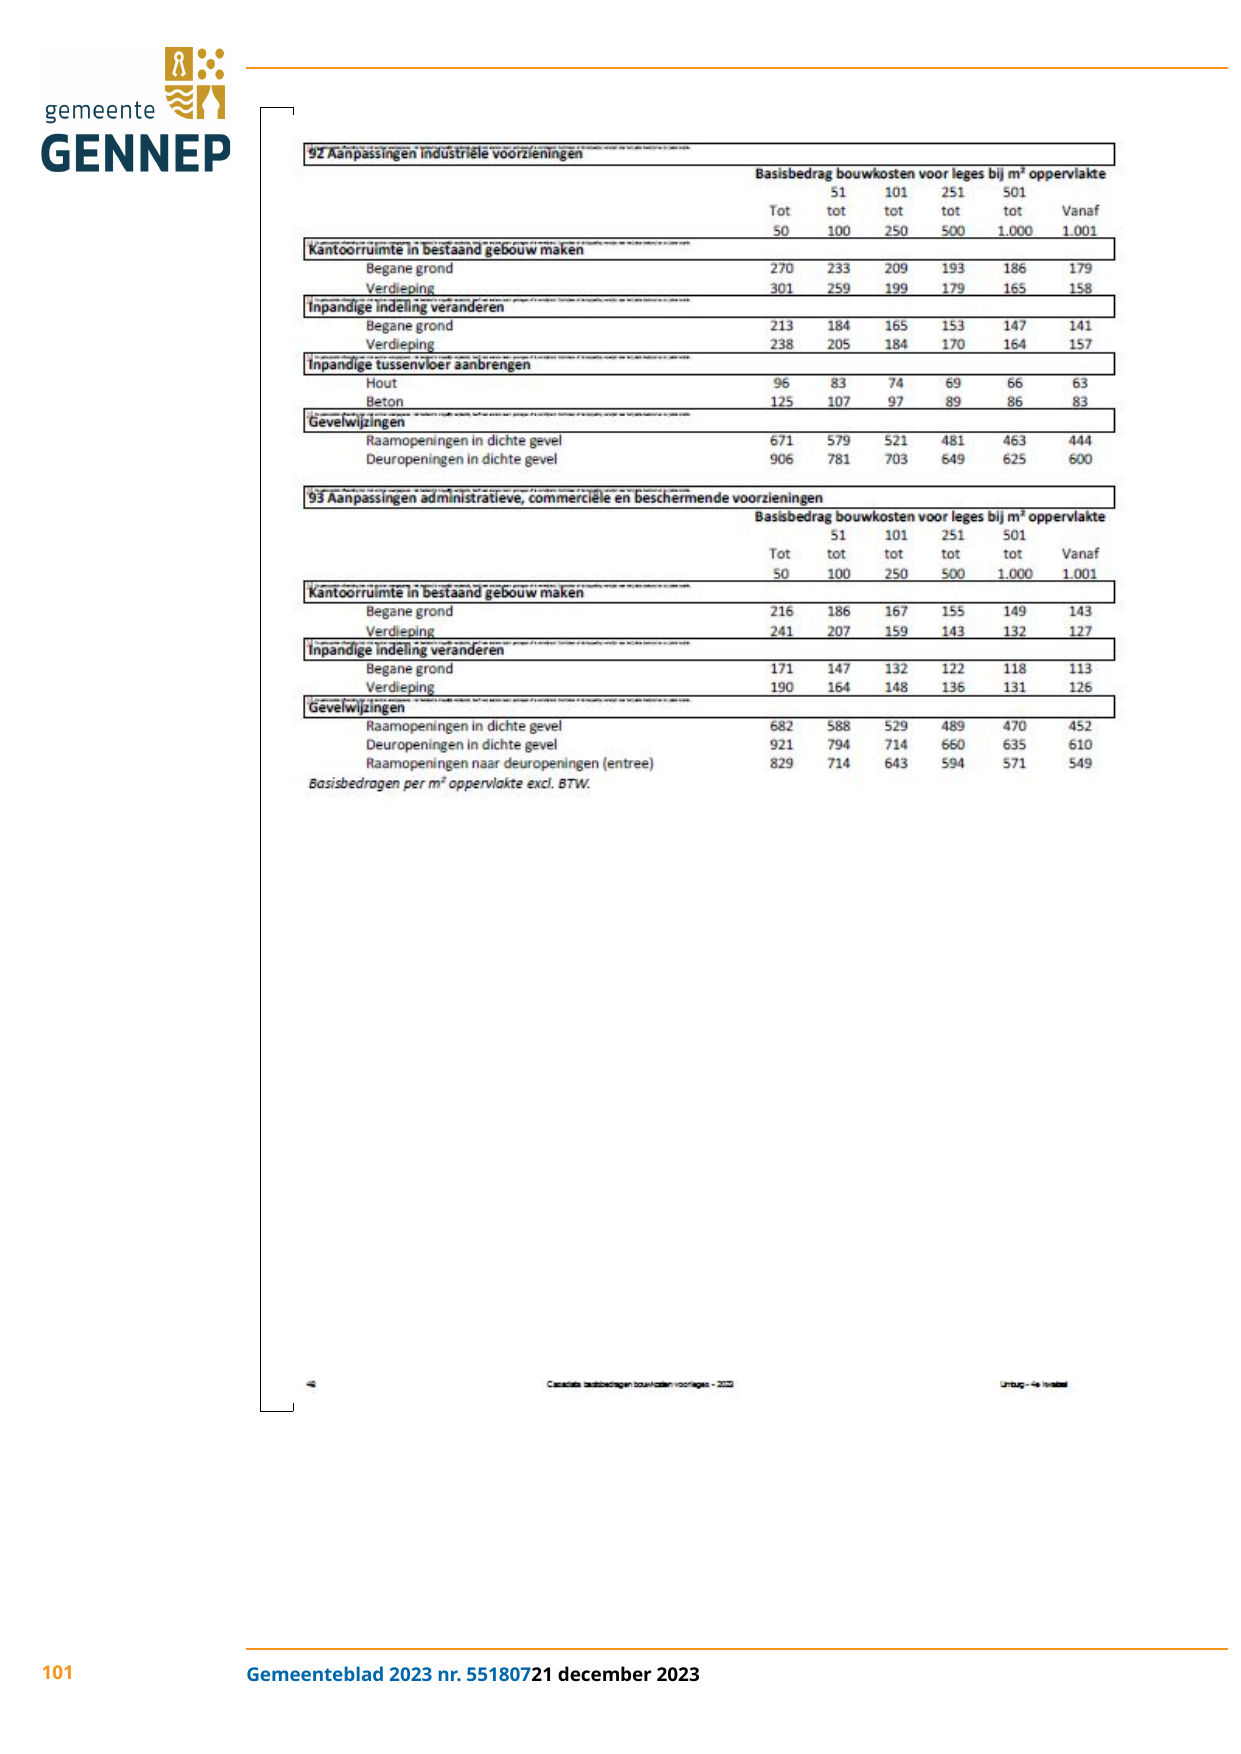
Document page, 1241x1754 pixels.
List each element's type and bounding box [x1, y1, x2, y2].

picture [268, 115, 1173, 1403]
picture [41, 47, 231, 172]
